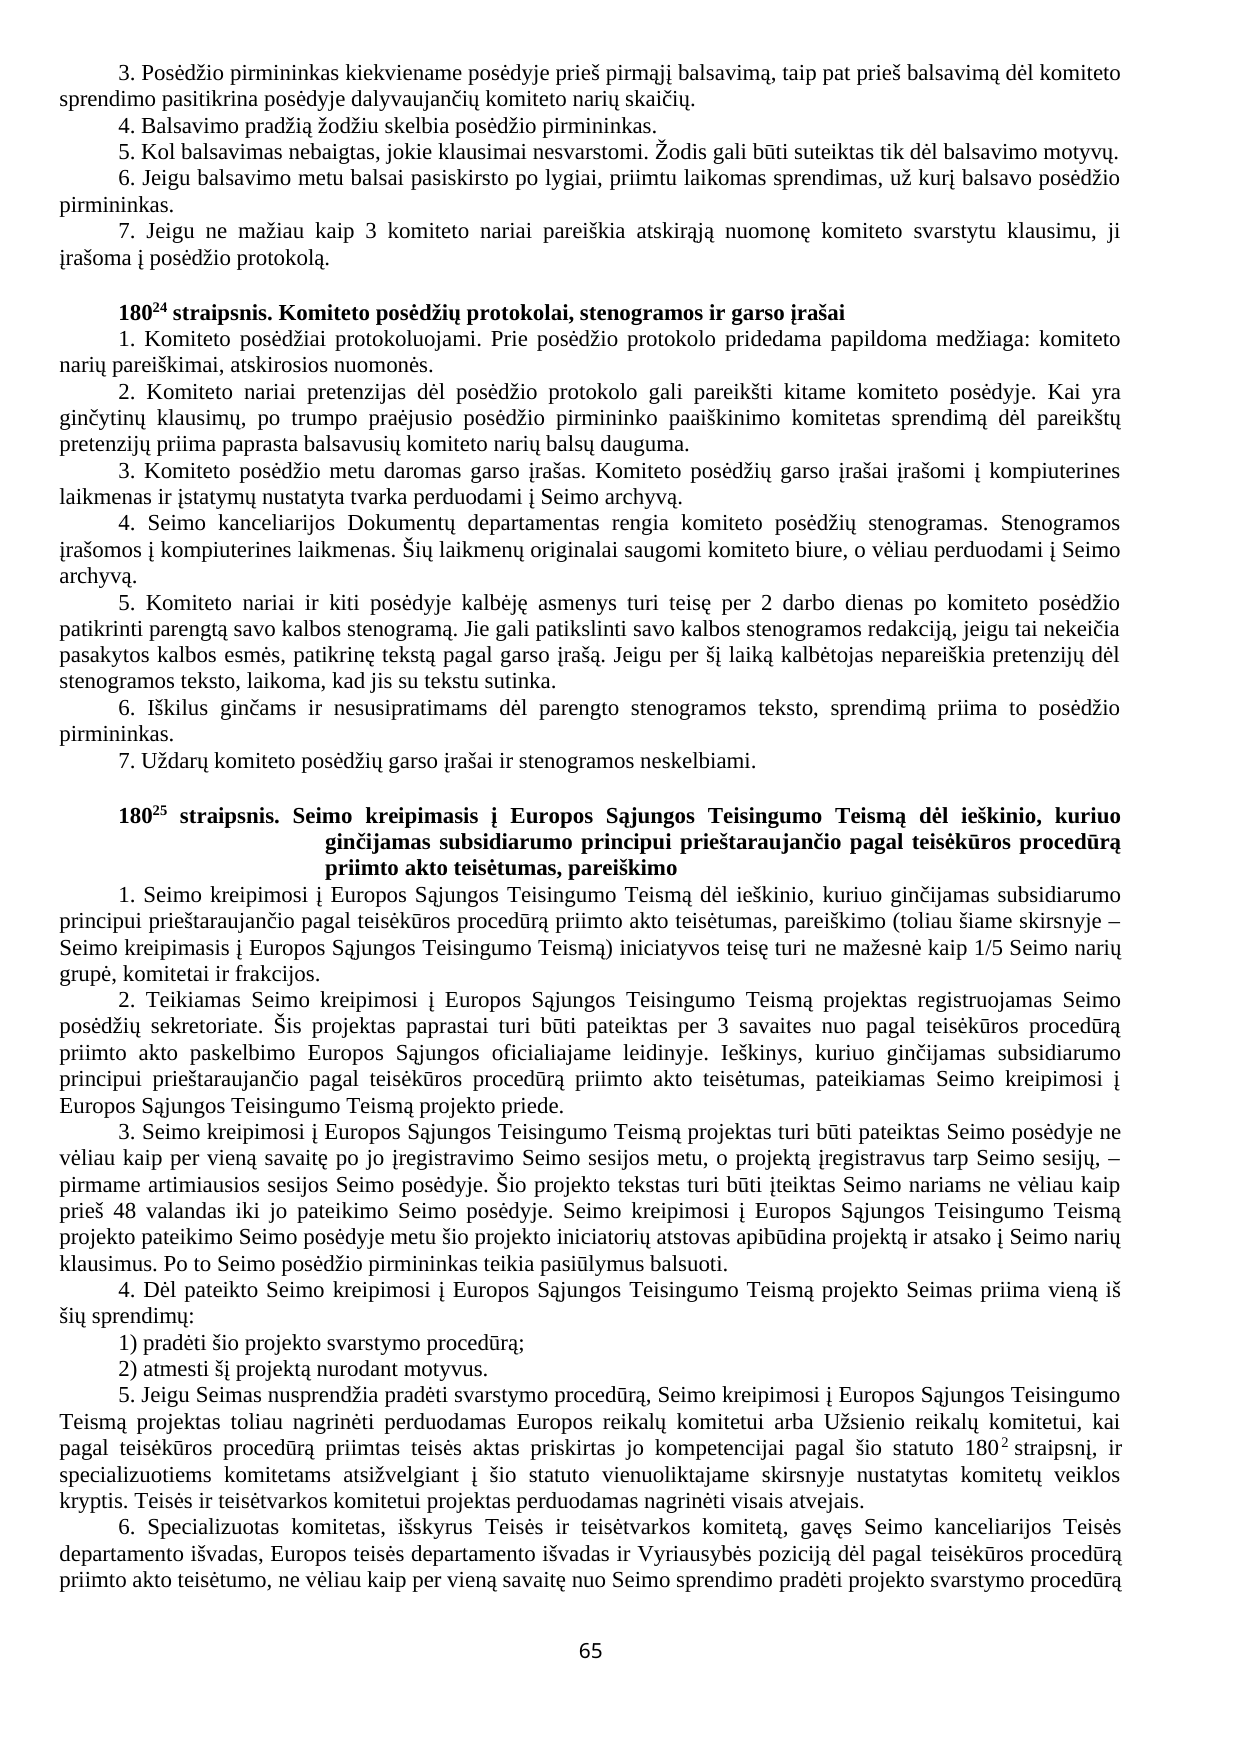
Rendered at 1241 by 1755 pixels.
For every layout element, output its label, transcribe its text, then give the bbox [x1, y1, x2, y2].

text 2. Teikiamas Seimo kreipimosi į Europos Sąjungos Teisingumo Teismą projektas registruojamas Seimo posėdžių sekretoriate. Šis projektas paprastai turi būti pateiktas per 3 savaites nuo pagal teisėkūros procedūrą priimto akto paskelbimo Europos Sąjungos oficialiajame leidinyje. Ieškinys, kuriuo ginčijamas subsidiarumo principui prieštaraujančio pagal teisėkūros procedūrą priimto akto teisėtumas, pateikiamas Seimo kreipimosi į Europos Sąjungos Teisingumo Teismą projekto priede. [59, 986, 1122, 1118]
text 2. Komiteto nariai pretenzijas dėl posėdžio protokolo gali pareikšti kitame komiteto posėdyje. Kai yra ginčytinų klausimų, po trumpo praėjusio posėdžio pirmininko paaiškinimo komitetas sprendimą dėl pareikštų pretenzijų priima paprasta balsavusių komiteto narių balsų dauguma. [59, 378, 1122, 457]
text 3. Seimo kreipimosi į Europos Sąjungos Teisingumo Teismą projektas turi būti pateiktas Seimo posėdyje ne vėliau kaip per vieną savaitę po jo įregistravimo Seimo sesijos metu, o projektą įregistravus tarp Seimo sesijų, – pirmame artimiausios sesijos Seimo posėdyje. Šio projekto tekstas turi būti įteiktas Seimo nariams ne vėliau kaip prieš 48 valandas iki jo pateikimo Seimo posėdyje. Seimo kreipimosi į Europos Sąjungos Teisingumo Teismą projekto pateikimo Seimo posėdyje metu šio projekto iniciatorių atstovas apibūdina projektą ir atsako į Seimo narių klausimus. Po to Seimo posėdžio pirmininkas teikia pasiūlymus balsuoti. [59, 1118, 1122, 1276]
text 3. Posėdžio pirmininkas kiekviename posėdyje prieš pirmąjį balsavimą, taip pat prieš balsavimą dėl komiteto sprendimo pasitikrina posėdyje dalyvaujančių komiteto narių skaičių. [59, 59, 1122, 112]
text 5. Komiteto nariai ir kiti posėdyje kalbėję asmenys turi teisę per 2 darbo dienas po komiteto posėdžio patikrinti parengtą savo kalbos stenogramą. Jie gali patikslinti savo kalbos stenogramos redakciją, jeigu tai nekeičia pasakytos kalbos esmės, patikrinę tekstą pagal garso įrašą. Jeigu per šį laiką kalbėtojas nepareiškia pretenzijų dėl stenogramos teksto, laikoma, kad jis su tekstu sutinka. [59, 588, 1122, 694]
text 7. Jeigu ne mažiau kaip 3 komiteto nariai pareiškia atskirąją nuomonę komiteto svarstytu klausimu, ji įrašoma į posėdžio protokolą. [59, 217, 1122, 270]
text 6. Jeigu balsavimo metu balsai pasiskirsto po lygiai, priimtu laikomas sprendimas, už kurį balsavo posėdžio pirmininkas. [59, 164, 1122, 217]
text 7. Uždarų komiteto posėdžių garso įrašai ir stenogramos neskelbiami. [59, 747, 1122, 773]
text 5. Jeigu Seimas nusprendžia pradėti svarstymo procedūrą, Seimo kreipimosi į Europos Sąjungos Teisingumo Teismą projektas toliau nagrinėti perduodamas Europos reikalų komitetui arba Užsienio reikalų komitetui, kai pagal teisėkūros procedūrą priimtas teisės aktas priskirtas jo kompetencijai pagal šio statuto 1802 straipsnį, ir specializuotiems komitetams atsižvelgiant į šio statuto vienuoliktajame skirsnyje nustatytas komitetų veiklos kryptis. Teisės ir teisėtvarkos komitetui projektas perduodamas nagrinėti visais atvejais. [59, 1382, 1122, 1513]
text 3. Komiteto posėdžio metu daromas garso įrašas. Komiteto posėdžių garso įrašai įrašomi į kompiuterines laikmenas ir įstatymų nustatyta tvarka perduodami į Seimo archyvą. [59, 457, 1122, 509]
text 4. Seimo kanceliarijos Dokumentų departamentas rengia komiteto posėdžių stenogramas. Stenogramos įrašomos į kompiuterines laikmenas. Šių laikmenų originalai saugomi komiteto biure, o vėliau perduodami į Seimo archyvą. [59, 509, 1122, 588]
text 18024 straipsnis. Komiteto posėdžių protokolai, stenogramos ir garso įrašai [59, 299, 1122, 325]
text 1. Seimo kreipimosi į Europos Sąjungos Teisingumo Teismą dėl ieškinio, kuriuo ginčijamas subsidiarumo principui prieštaraujančio pagal teisėkūros procedūrą priimto akto teisėtumas, pareiškimo (toliau šiame skirsnyje – Seimo kreipimasis į Europos Sąjungos Teisingumo Teismą) iniciatyvos teisę turi ne mažesnė kaip 1/5 Seimo narių grupė, komitetai ir frakcijos. [59, 881, 1122, 986]
text 6. Iškilus ginčams ir nesusipratimams dėl parengto stenogramos teksto, sprendimą priima to posėdžio pirmininkas. [59, 694, 1122, 747]
text 18025 straipsnis. Seimo kreipimasis į Europos Sąjungos Teisingumo Teismą dėl ieškinio, kuriuo ginčijamas subsidiarumo principui prieštaraujančio pagal teisėkūros procedūrą priimto akto teisėtumas, pareiškimo [118, 802, 1122, 881]
text 4. Dėl pateikto Seimo kreipimosi į Europos Sąjungos Teisingumo Teismą projekto Seimas priima vieną iš šių sprendimų: [59, 1276, 1122, 1329]
text 4. Balsavimo pradžią žodžiu skelbia posėdžio pirmininkas. [59, 112, 1122, 138]
text 6. Specializuotas komitetas, išskyrus Teisės ir teisėtvarkos komitetą, gavęs Seimo kanceliarijos Teisės departamento išvadas, Europos teisės departamento išvadas ir Vyriausybės poziciją dėl pagal teisėkūros procedūrą priimto akto teisėtumo, ne vėliau kaip per vieną savaitę nuo Seimo sprendimo pradėti projekto svarstymo procedūrą [59, 1513, 1122, 1592]
text 1) pradėti šio projekto svarstymo procedūrą; [59, 1329, 1122, 1355]
text 5. Kol balsavimas nebaigtas, jokie klausimai nesvarstomi. Žodis gali būti suteiktas tik dėl balsavimo motyvų. [59, 138, 1122, 164]
text 2) atmesti šį projektą nurodant motyvus. [59, 1355, 1122, 1382]
text 1. Komiteto posėdžiai protokoluojami. Prie posėdžio protokolo pridedama papildoma medžiaga: komiteto narių pareiškimai, atskirosios nuomonės. [59, 325, 1122, 378]
